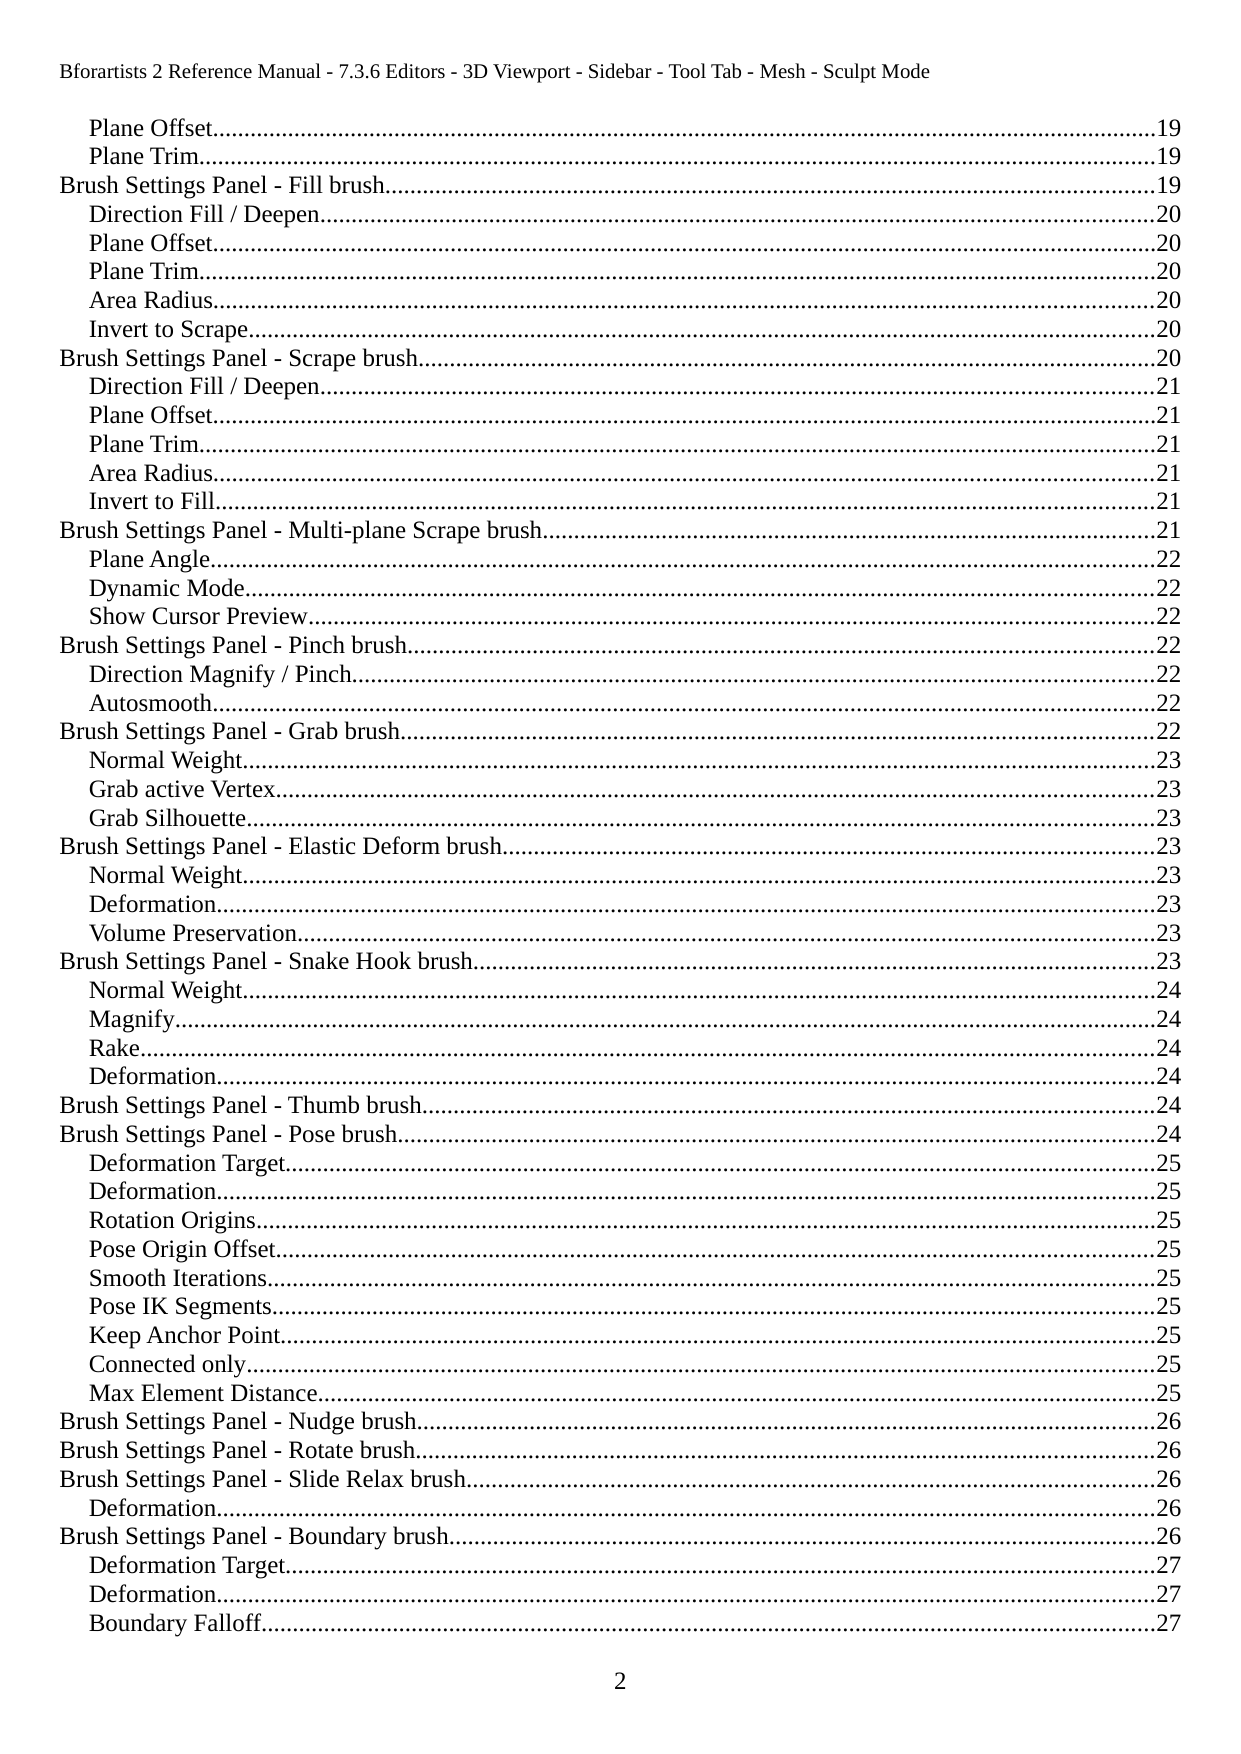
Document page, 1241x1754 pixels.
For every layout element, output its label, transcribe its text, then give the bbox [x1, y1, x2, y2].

text Brush Settings Panel - Fill brush 19 [59, 170, 1181, 199]
text Brush Settings Panel - Thumb brush 24 [59, 1090, 1181, 1119]
text Normal Weight 23 [88, 860, 1181, 889]
text Plane Trim 21 [88, 429, 1181, 458]
text Plane Offset 19 [88, 113, 1181, 141]
text Plane Trim 19 [88, 141, 1181, 170]
text Direction Fill / Deepen 21 [88, 371, 1181, 400]
text Direction Magnify / Pinch 22 [88, 659, 1181, 688]
text Rake 24 [88, 1033, 1181, 1061]
text Magnify 24 [88, 1004, 1181, 1033]
text Brush Settings Panel - Snake Hook brush 23 [59, 946, 1181, 975]
text Brush Settings Panel - Multi-plane Scrape brush 21 [59, 515, 1181, 544]
text Keep Anchor Point 25 [88, 1320, 1181, 1349]
text Plane Offset 21 [88, 400, 1181, 429]
text Deformation 24 [88, 1061, 1181, 1090]
text Normal Weight 24 [88, 975, 1181, 1004]
text Plane Angle 22 [88, 544, 1181, 573]
text Pose Origin Offset 25 [88, 1234, 1181, 1263]
text Brush Settings Panel - Nudge brush 26 [59, 1406, 1181, 1435]
text Grab active Vertex 23 [88, 774, 1181, 803]
text Volume Preservation 23 [88, 918, 1181, 946]
text Brush Settings Panel - Slide Relax brush 26 [59, 1464, 1181, 1493]
text Pose IK Segments 25 [88, 1291, 1181, 1320]
text Deformation 25 [88, 1176, 1181, 1205]
text Brush Settings Panel - Scrape brush 20 [59, 343, 1181, 371]
text Dynamic Mode 22 [88, 573, 1181, 601]
text Autosmooth 22 [88, 688, 1181, 716]
text Smooth Iterations 25 [88, 1263, 1181, 1291]
text Invert to Scrape 20 [88, 314, 1181, 343]
text Direction Fill / Deepen 20 [88, 199, 1181, 228]
text Brush Settings Panel - Grab brush 22 [59, 716, 1181, 745]
text Normal Weight 23 [88, 745, 1181, 774]
text Rotation Origins 25 [88, 1205, 1181, 1234]
text Show Cursor Preview 22 [88, 601, 1181, 630]
text Boundary Falloff 27 [88, 1608, 1181, 1636]
text Area Radius 21 [88, 458, 1181, 486]
text Deformation Target 25 [88, 1148, 1181, 1176]
text Invert to Fill 21 [88, 486, 1181, 515]
text Deformation Target 27 [88, 1550, 1181, 1579]
text Max Element Distance 25 [88, 1378, 1181, 1406]
text Grab Silhouette 23 [88, 803, 1181, 831]
text Area Radius 20 [88, 285, 1181, 314]
text Deformation 27 [88, 1579, 1181, 1608]
text Plane Trim 20 [88, 256, 1181, 285]
text Brush Settings Panel - Boundary brush 26 [59, 1521, 1181, 1550]
text Brush Settings Panel - Rotate brush 26 [59, 1435, 1181, 1464]
text Brush Settings Panel - Elastic Deform brush 23 [59, 831, 1181, 860]
text Brush Settings Panel - Pinch brush 22 [59, 630, 1181, 659]
text Plane Offset 20 [88, 228, 1181, 256]
text Deformation 23 [88, 889, 1181, 918]
text Connected only 25 [88, 1349, 1181, 1378]
text Deformation 26 [88, 1493, 1181, 1521]
text Brush Settings Panel - Pose brush 24 [59, 1119, 1181, 1148]
